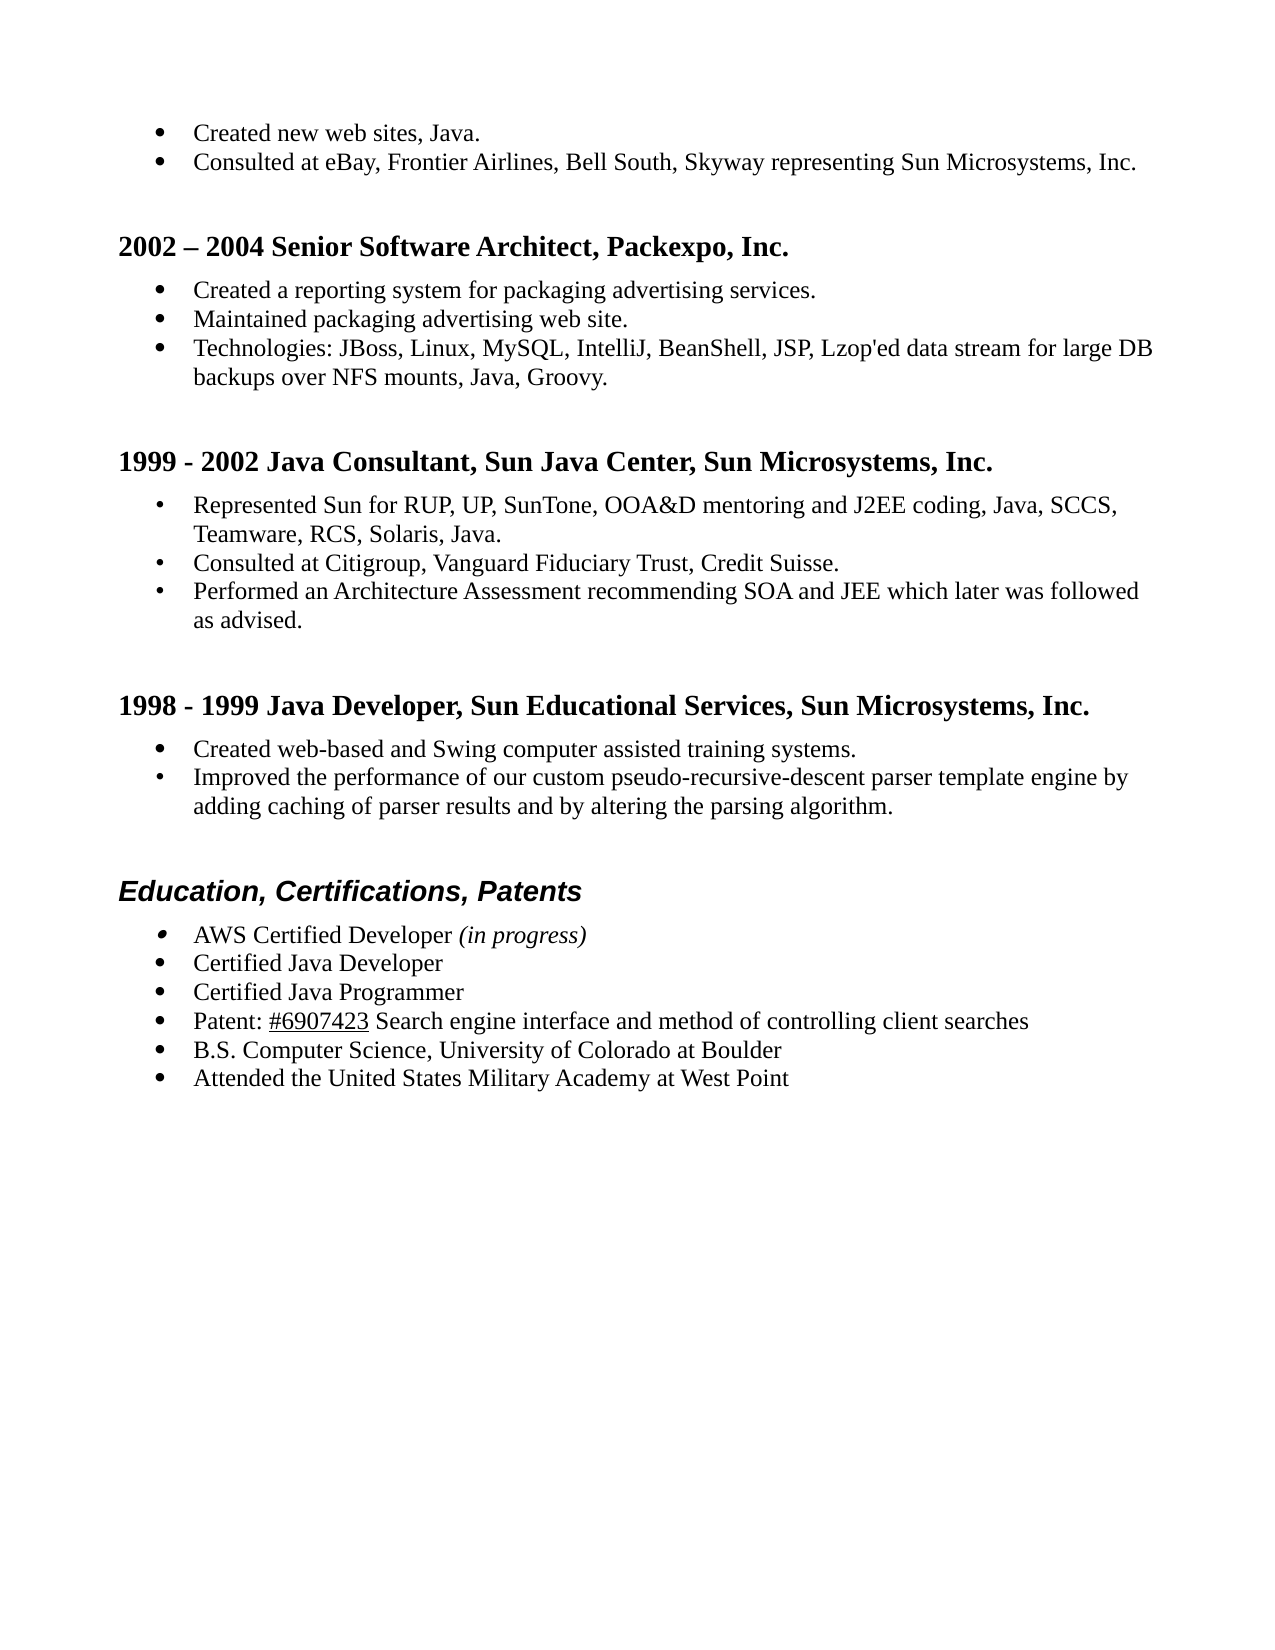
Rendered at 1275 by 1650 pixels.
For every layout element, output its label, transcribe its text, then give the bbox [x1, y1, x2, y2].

list Created web-based and Swing computer assisted training systems. [156, 734, 1157, 762]
subtitle 1999 - 2002 Java Consultant, Sun Java Center, Sun Microsystems, Inc. [118, 444, 1157, 478]
list Represented Sun for RUP, UP, SunTone, OOA&D mentoring and J2EE coding, Java, SCCS, Teamware, RCS, Solaris, Java. [156, 490, 1157, 548]
subtitle Education, Certifications, Patents [118, 874, 1157, 907]
list Certified Java Developer [156, 948, 1157, 977]
list Maintained packaging advertising web site. [156, 304, 1157, 333]
list Attended the United States Military Academy at West Point [156, 1063, 1157, 1092]
list Technologies: JBoss, Linux, MySQL, IntelliJ, BeanShell, JSP, Lzop'ed data stream for large DB backups over NFS mounts, Java, Groovy. [156, 333, 1157, 390]
subtitle 2002 – 2004 Senior Software Architect, Packexpo, Inc. [118, 229, 1157, 263]
list Created new web sites, Java. [156, 118, 1157, 147]
list Consulted at Citigroup, Vanguard Fiduciary Trust, Credit Suisse. [156, 548, 1157, 576]
list AWS Certified Developer (in progress) [156, 920, 1157, 948]
list Improved the performance of our custom pseudo-recursive-descent parser template engine by adding caching of parser results and by altering the parsing algorithm. [156, 762, 1157, 820]
subtitle 1998 - 1999 Java Developer, Sun Educational Services, Sun Microsystems, Inc. [118, 688, 1157, 721]
list Consulted at eBay, Frontier Airlines, Bell South, Skyway representing Sun Microsystems, Inc. [156, 147, 1157, 176]
list Created a reporting system for packaging advertising services. [156, 275, 1157, 304]
list Certified Java Programmer [156, 977, 1157, 1006]
list B.S. Computer Science, University of Colorado at Boulder [156, 1035, 1157, 1063]
list Performed an Architecture Assessment recommending SOA and JEE which later was followed as advised. [156, 576, 1157, 634]
list Patent: #6907423 Search engine interface and method of controlling client searches [156, 1006, 1157, 1035]
